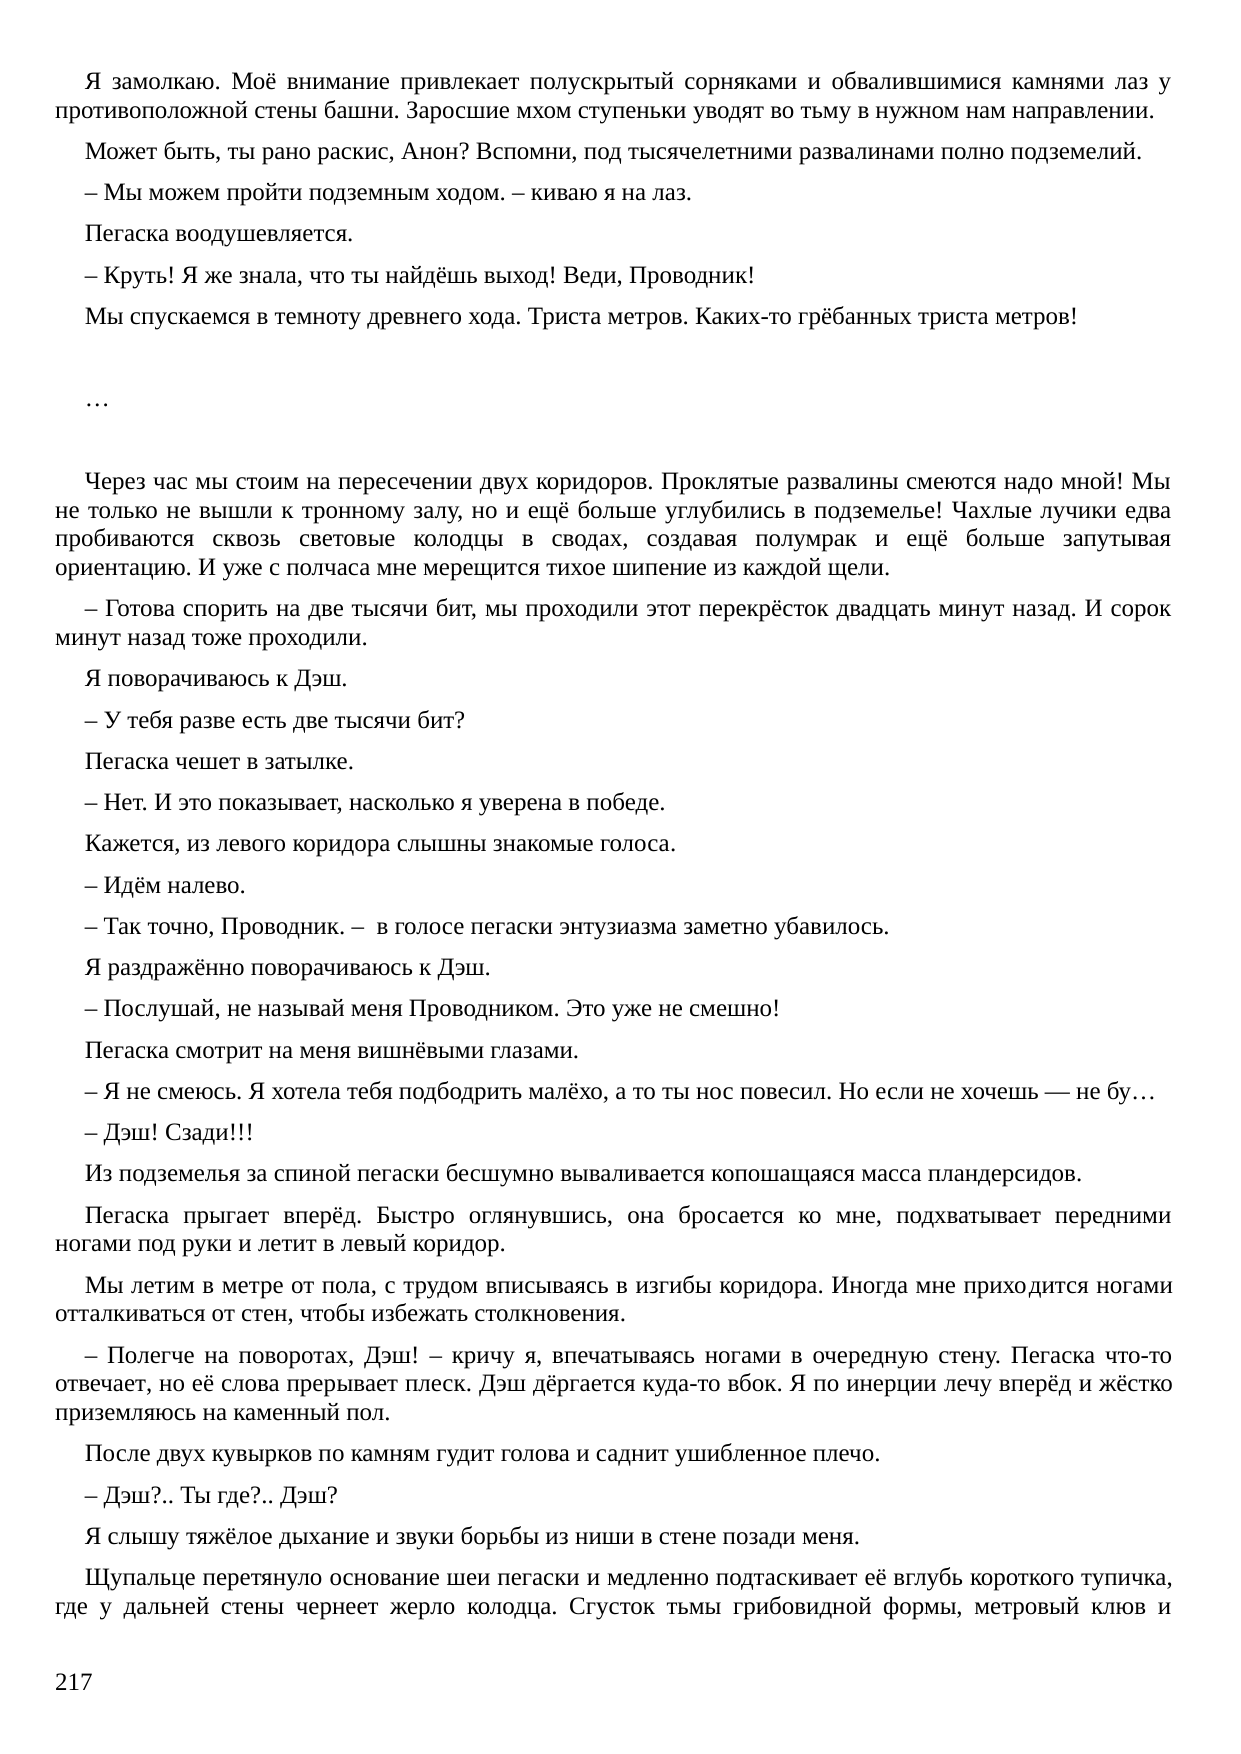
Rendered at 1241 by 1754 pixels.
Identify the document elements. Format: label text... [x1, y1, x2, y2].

text Через час мы стоим на пересечении двух коридоров. Проклятые развалины смеются надо мной! Мы не только не вышли к тронному залу, но и ещё больше углубились в подземелье! Чахлые лучики едва пробиваются сквозь световые колодцы в сводах, создавая полумрак и ещё больше запутывая ориентацию. И уже с полчаса мне мерещится тихое шипение из каждой щели. [55, 466, 1173, 581]
text Пегаска прыгает вперёд. Быстро оглянувшись, она бросается ко мне, подхватывает передними ногами под руки и летит в левый коридор. [55, 1200, 1173, 1257]
text После двух кувырков по камням гудит голова и саднит ушибленное плечо. [55, 1438, 1173, 1467]
text Я замолкаю. Моё внимание привлекает полускрытый сорняками и обвалившимися камнями лаз у противоположной стены башни. Заросшие мхом ступеньки уводят во тьму в нужном нам направлении. [55, 66, 1173, 123]
text Мы спускаемся в темноту древнего хода. Триста метров. Каких-то грёбанных триста метров! [55, 301, 1173, 330]
text Пегаска чешет в затылке. [55, 746, 1173, 775]
text Пегаска смотрит на меня вишнёвыми глазами. [55, 1035, 1173, 1063]
text – Круть! Я же знала, что ты найдёшь выход! Веди, Проводник! [55, 260, 1173, 288]
text – Нет. И это показывает, насколько я уверена в победе. [55, 787, 1173, 816]
text – У тебя разве есть две тысячи бит? [55, 705, 1173, 733]
text – Дэш! Сзади!!! [55, 1117, 1173, 1146]
text Я слышу тяжёлое дыхание и звуки борьбы из ниши в стене позади меня. [55, 1521, 1173, 1550]
text – Идём налево. [55, 870, 1173, 898]
text – Я не смеюсь. Я хотела тебя подбодрить малёхо, а то ты нос повесил. Но если не хочешь — не бу… [55, 1076, 1173, 1105]
text – Послушай, не называй меня Проводником. Это уже не смешно! [55, 993, 1173, 1022]
text Пегаска воодушевляется. [55, 218, 1173, 247]
text … [55, 383, 1173, 412]
text Из подземелья за спиной пегаски бесшумно вываливается копошащаяся масса пландерсидов. [55, 1158, 1173, 1187]
text – Так точно, Проводник. – в голосе пегаски энтузиазма заметно убавилось. [55, 911, 1173, 940]
text Щупальце перетянуло основание шеи пегаски и медленно подтаскивает её вглубь короткого тупичка, где у дальней стены чернеет жерло колодца. Сгусток тьмы грибовидной формы, метровый клюв и [55, 1562, 1173, 1620]
text – Дэш?.. Ты где?.. Дэш? [55, 1480, 1173, 1508]
text Я поворачиваюсь к Дэш. [55, 663, 1173, 692]
text Мы летим в метре от пола, с трудом вписываясь в изгибы коридора. Иногда мне приходится ногами отталкиваться от стен, чтобы избежать столкновения. [55, 1270, 1173, 1327]
text Может быть, ты рано раскис, Анон? Вспомни, под тысячелетними развалинами полно подземелий. [55, 136, 1173, 165]
text – Готова спорить на две тысячи бит, мы проходили этот перекрёсток двадцать минут назад. И сорок минут назад тоже проходили. [55, 593, 1173, 651]
text Кажется, из левого коридора слышны знакомые голоса. [55, 828, 1173, 857]
text – Мы можем пройти подземным ходом. – киваю я на лаз. [55, 177, 1173, 206]
text – Полегче на поворотах, Дэш! – кричу я, впечатываясь ногами в очередную стену. Пегаска что-то отвечает, но её слова прерывает плеск. Дэш дёргается куда-то вбок. Я по инерции лечу вперёд и жёстко приземляюсь на каменный пол. [55, 1340, 1173, 1426]
text Я раздражённо поворачиваюсь к Дэш. [55, 952, 1173, 981]
